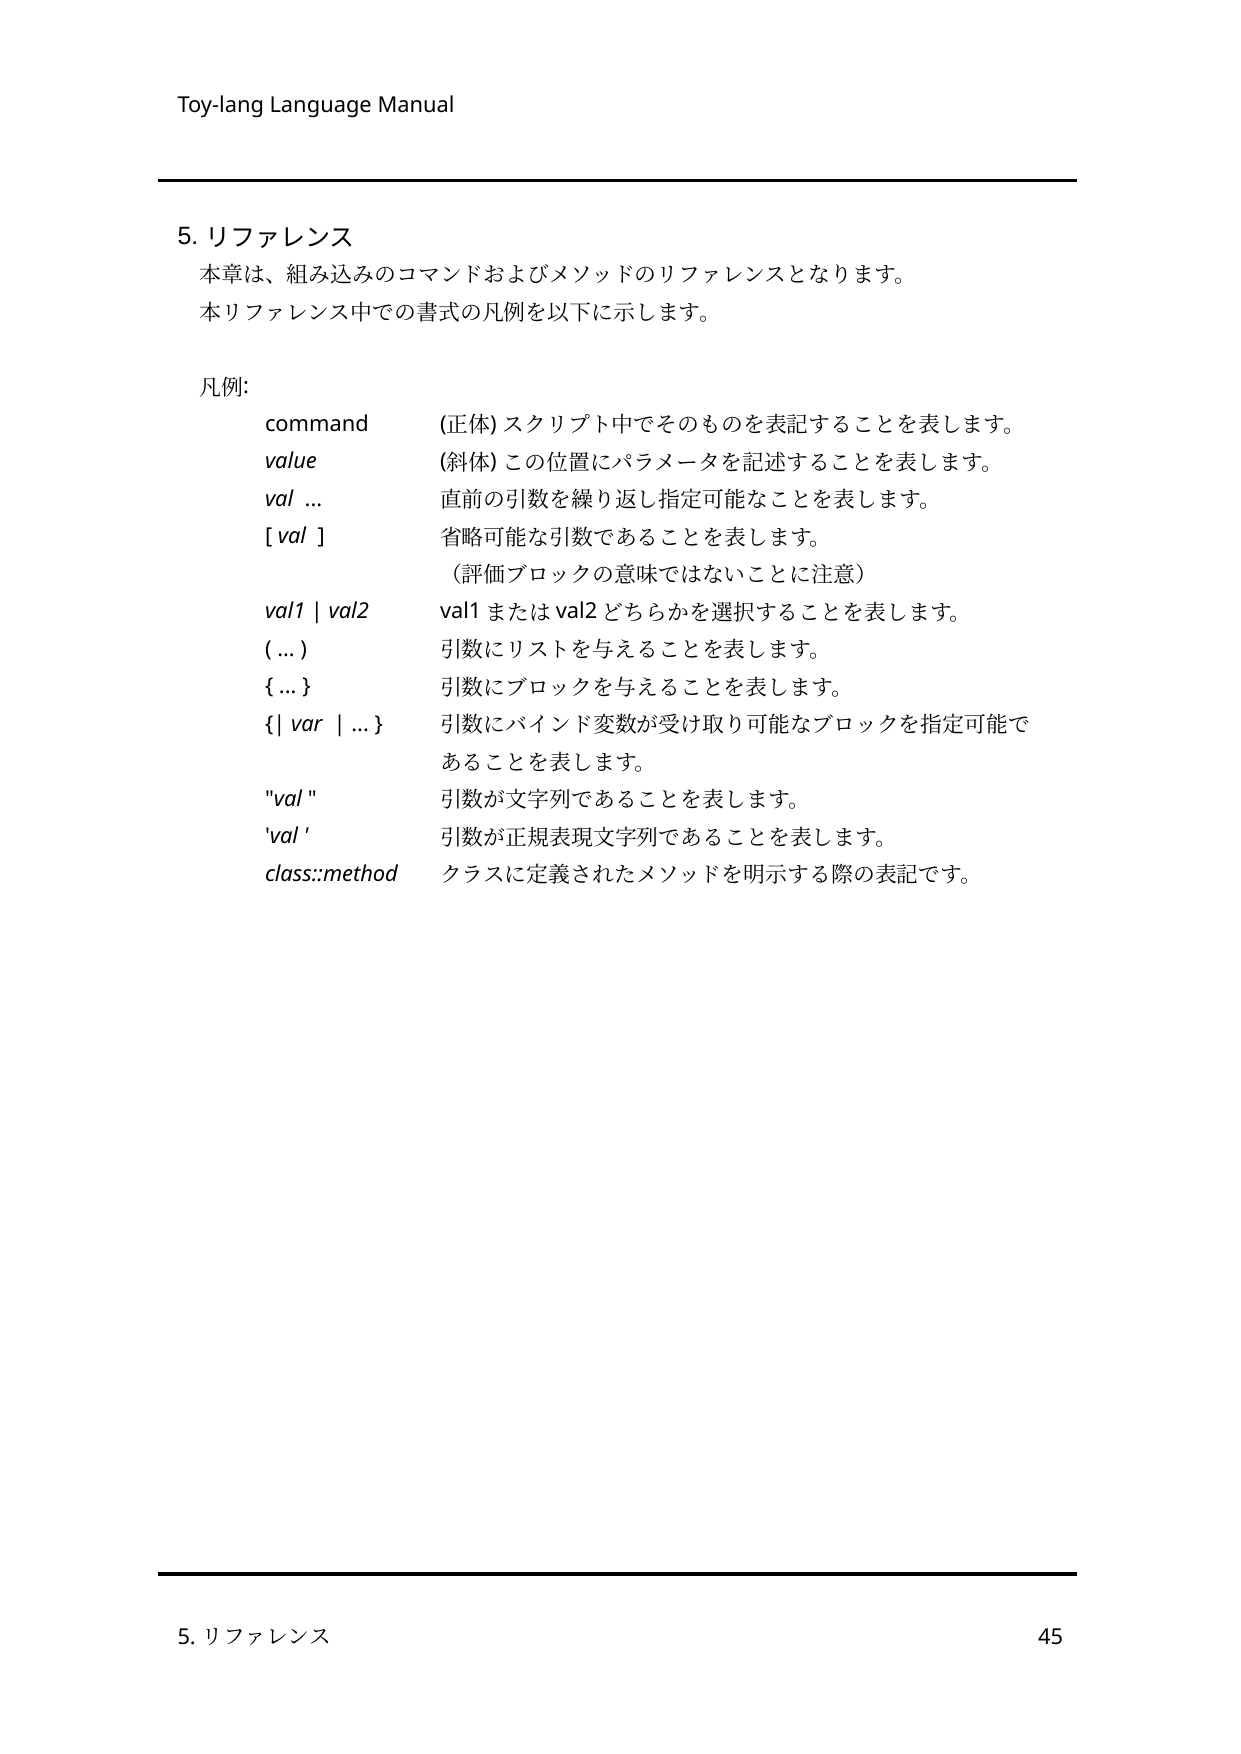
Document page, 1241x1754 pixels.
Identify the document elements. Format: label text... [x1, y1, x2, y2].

subtitle 5. リファレンス [177, 217, 1063, 254]
text 本リファレンス中での書式の凡例を以下に示します。 [177, 292, 1063, 329]
text class::method クラスに定義されたメソッドを明示する際の表記です。 [177, 854, 1063, 892]
text ( ... ) 引数にリストを与えることを表します。 [177, 629, 1063, 667]
text （評価ブロックの意味ではないことに注意） [177, 554, 1063, 592]
text 凡例: [177, 367, 1063, 404]
text 'val ' 引数が正規表現文字列であることを表します。 [177, 817, 1063, 854]
text value (斜体) この位置にパラメータを記述することを表します。 [177, 442, 1063, 479]
text {| var | ... } 引数にバインド変数が受け取り可能なブロックを指定可能で [177, 704, 1063, 742]
text val ... 直前の引数を繰り返し指定可能なことを表します。 [177, 479, 1063, 517]
text val1 | val2 val1またはval2どちらかを選択することを表します。 [177, 592, 1063, 629]
text { ... } 引数にブロックを与えることを表します。 [177, 667, 1063, 704]
text command (正体) スクリプト中でそのものを表記することを表します。 [177, 404, 1063, 442]
text 本章は、組み込みのコマンドおよびメソッドのリファレンスとなります。 [177, 254, 1063, 292]
text [ val ] 省略可能な引数であることを表します。 [177, 517, 1063, 554]
text "val " 引数が文字列であることを表します。 [177, 779, 1063, 817]
text あることを表します。 [177, 742, 1063, 779]
